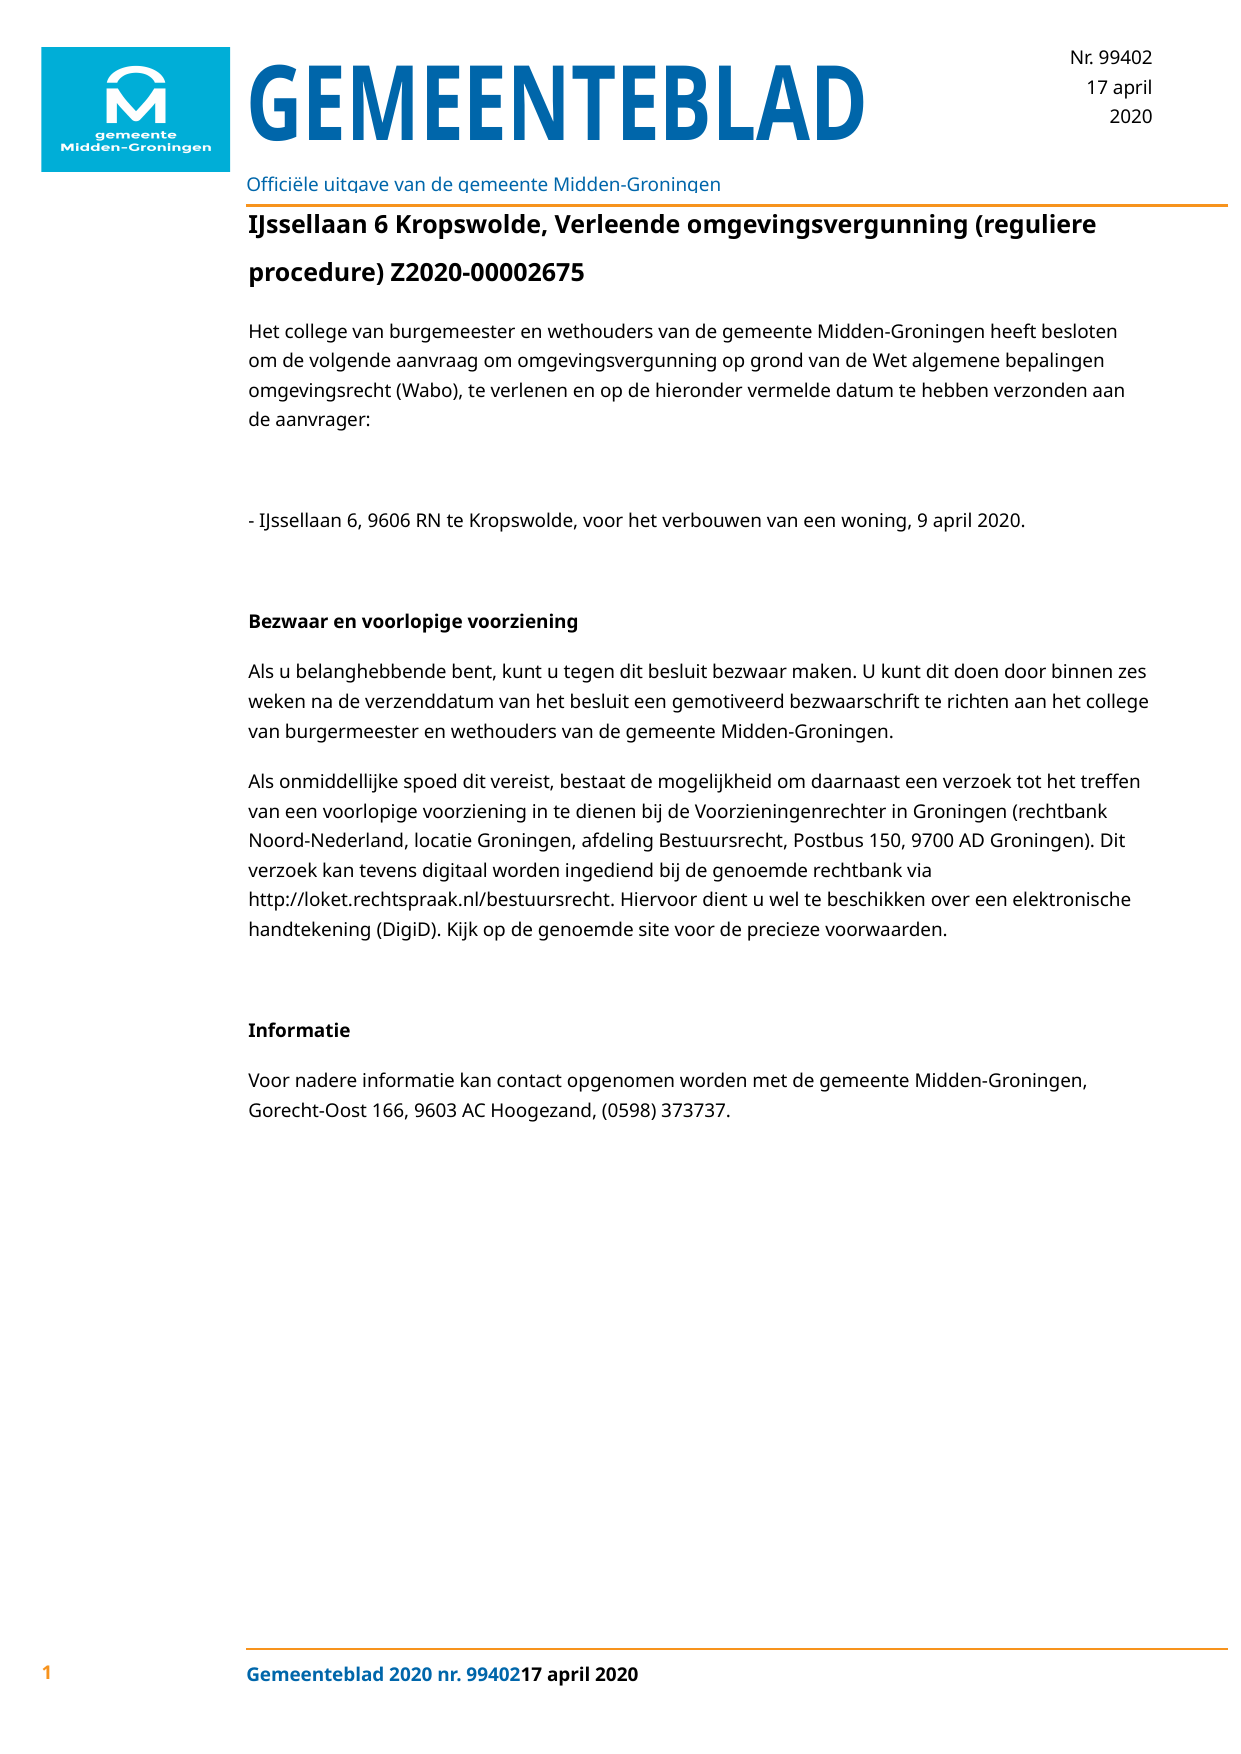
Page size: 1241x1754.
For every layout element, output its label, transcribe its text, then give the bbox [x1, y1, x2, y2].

text Als u belanghebbende bent, kunt u tegen dit besluit bezwaar maken. U kunt dit doen door binnen zes weken na de verzenddatum van het besluit een gemotiveerd bezwaarschrift te richten aan het college van burgermeester en wethouders van de gemeente Midden-Groningen. [248, 659, 1152, 744]
text Het college van burgemeester en wethouders van de gemeente Midden-Groningen heeft besloten om de volgende aanvraag om omgevingsvergunning op grond van de Wet algemene bepalingen omgevingsrecht (Wabo), te verlenen en op de hieronder vermelde datum te hebben verzonden aan de aanvrager: [248, 318, 1152, 432]
text - IJssellaan 6, 9606 RN te Kropswolde, voor het verbouwen van een woning, 9 april 2020. [248, 507, 1152, 533]
text Bezwaar en voorlopige voorziening [248, 608, 1152, 634]
text Voor nadere informatie kan contact opgenomen worden met de gemeente Midden-Groningen, Gorecht-Oost 166, 9603 AC Hoogezand, (0598) 373737. [248, 1067, 1152, 1123]
text Informatie [248, 1017, 1152, 1043]
picture [184, 146, 190, 153]
picture [108, 66, 164, 82]
picture [107, 89, 165, 122]
text Als onmiddellijke spoed dit vereist, bestaat de mogelijkheid om daarnaast een verzoek tot het treffen van een voorlopige voorziening in te dienen bij de Voorzieningenrechter in Groningen (rechtbank Noord-Nederland, locatie Groningen, afdeling Bestuursrecht, Postbus 150, 9700 AD Groningen). Dit verzoek kan tevens digitaal worden ingediend bij de genoemde rechtbank via http://loket.rechtspraak.nl/bestuursrecht. Hiervoor dient u wel te beschikken over een elektronische handtekening (DigiD). Kijk op de genoemde site voor de precieze voorwaarden. [248, 768, 1152, 942]
text IJssellaan 6 Kropswolde, Verleende omgevingsvergunning (reguliere procedure) Z2020-00002675 [248, 207, 1152, 288]
